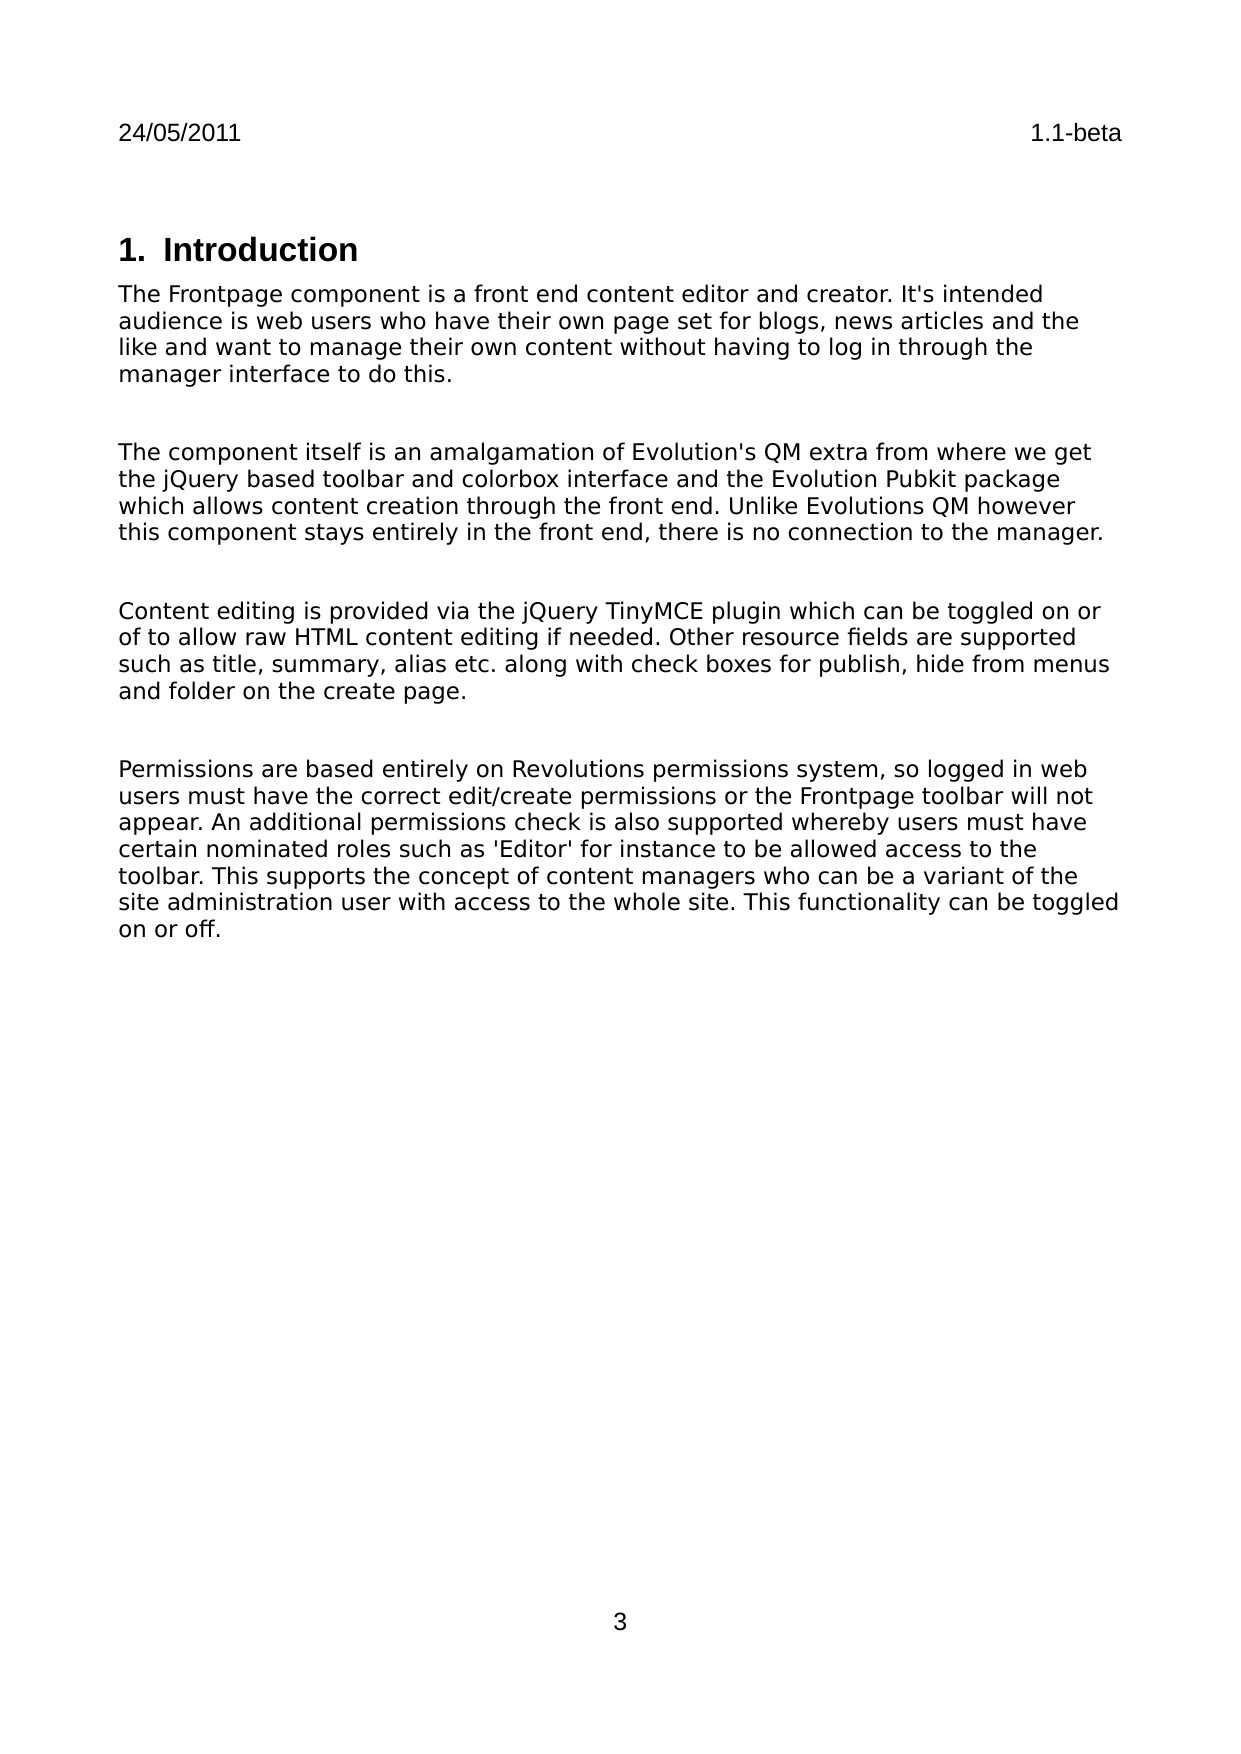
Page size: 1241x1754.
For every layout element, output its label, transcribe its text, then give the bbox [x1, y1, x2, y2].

text The component itself is an amalgamation of Evolution's QM extra from where we get the jQuery based toolbar and colorbox interface and the Evolution Pubkit package which allows content creation through the front end. Unlike Evolutions QM however this component stays entirely in the front end, there is no connection to the manager. [118, 439, 1122, 546]
text The Frontpage component is a front end content editor and creator. It's intended audience is web users who have their own page set for blogs, news articles and the like and want to manage their own content without having to log in through the manager interface to do this. [118, 281, 1122, 388]
text Permissions are based entirely on Revolutions permissions system, so logged in web users must have the correct edit/create permissions or the Frontpage toolbar will not appear. An additional permissions check is also supported whereby users must have certain nominated roles such as 'Editor' for instance to be allowed access to the toolbar. This supports the concept of content managers who can be a variant of the site administration user with access to the whole site. This functionality can be toggled on or off. [118, 756, 1122, 943]
text Content editing is provided via the jQuery TinyMCE plugin which can be toggled on or of to allow raw HTML content editing if needed. Other resource fields are supported such as title, summary, alias etc. along with check boxes for publish, hide from menus and folder on the create page. [118, 598, 1122, 704]
subtitle Introduction [118, 230, 1122, 269]
